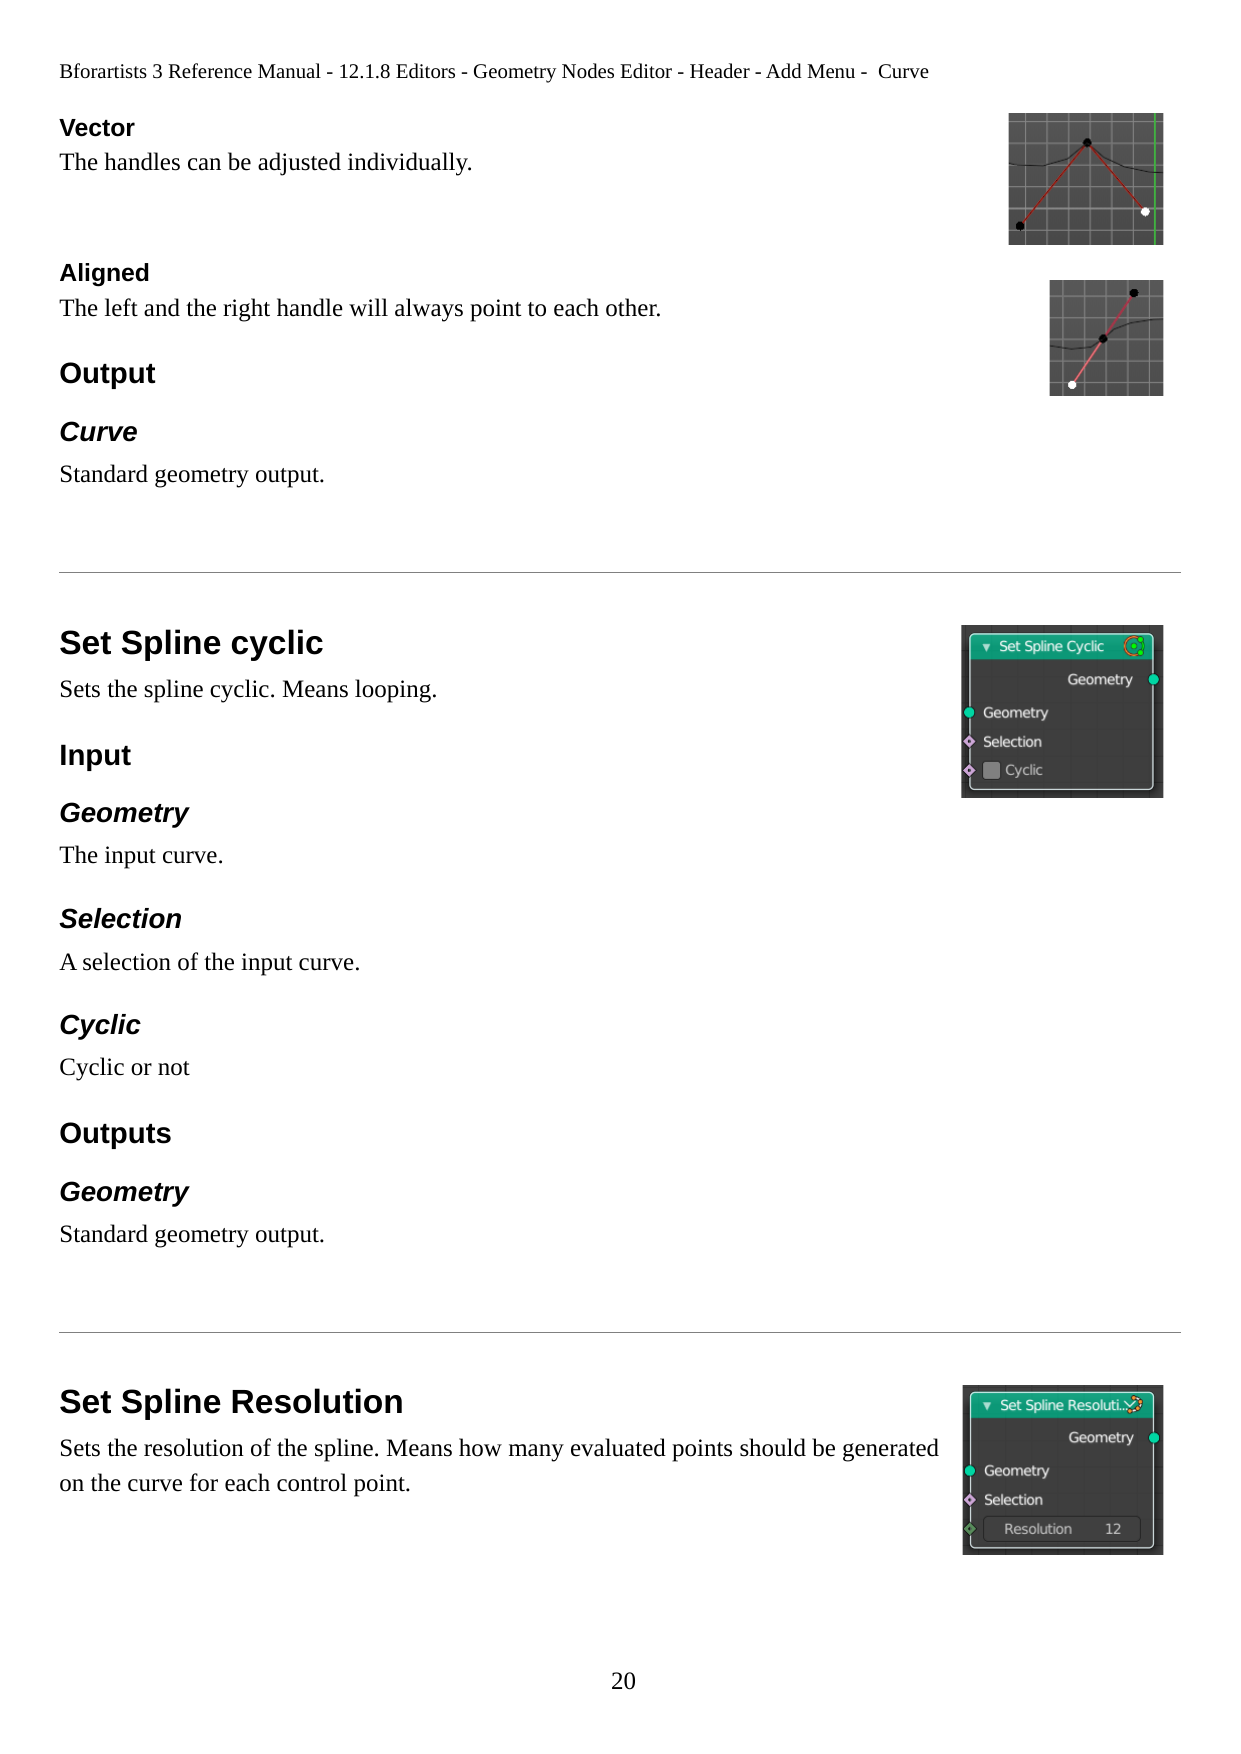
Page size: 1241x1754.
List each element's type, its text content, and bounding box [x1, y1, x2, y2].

subtitle Cyclic [59, 1008, 1181, 1040]
subtitle [1164, 737, 1181, 771]
text The input curve. [59, 841, 1181, 869]
text Cyclic or not [59, 1052, 1181, 1081]
text The handles can be adjusted individually. [59, 147, 1008, 176]
subtitle Set Spline cyclic [59, 623, 1181, 661]
picture [1049, 280, 1164, 396]
picture [1008, 113, 1164, 245]
text Sets the resolution of the spline. Means how many evaluated points should be generated on the curve for each control point. [59, 1433, 962, 1497]
picture [961, 625, 1164, 798]
subtitle Set Spline Resolution [59, 1382, 1181, 1421]
picture [962, 1385, 1164, 1555]
text Standard geometry output. [59, 1219, 1181, 1248]
text A selection of the input curve. [59, 947, 1181, 975]
subtitle Outputs [59, 1116, 1181, 1150]
subtitle [1164, 356, 1181, 390]
subtitle Curve [59, 415, 1181, 447]
text Sets the spline cyclic. Means looping. [59, 674, 961, 703]
subtitle Output [59, 356, 1049, 390]
subtitle [1164, 113, 1181, 141]
subtitle Vector [59, 113, 1008, 141]
subtitle Input [59, 737, 961, 771]
subtitle Geometry [59, 796, 1181, 828]
text The left and the right handle will always point to each other. [59, 293, 1049, 322]
subtitle Geometry [59, 1175, 1181, 1207]
subtitle Aligned [59, 258, 1181, 287]
subtitle Selection [59, 902, 1181, 934]
text Standard geometry output. [59, 459, 1181, 488]
